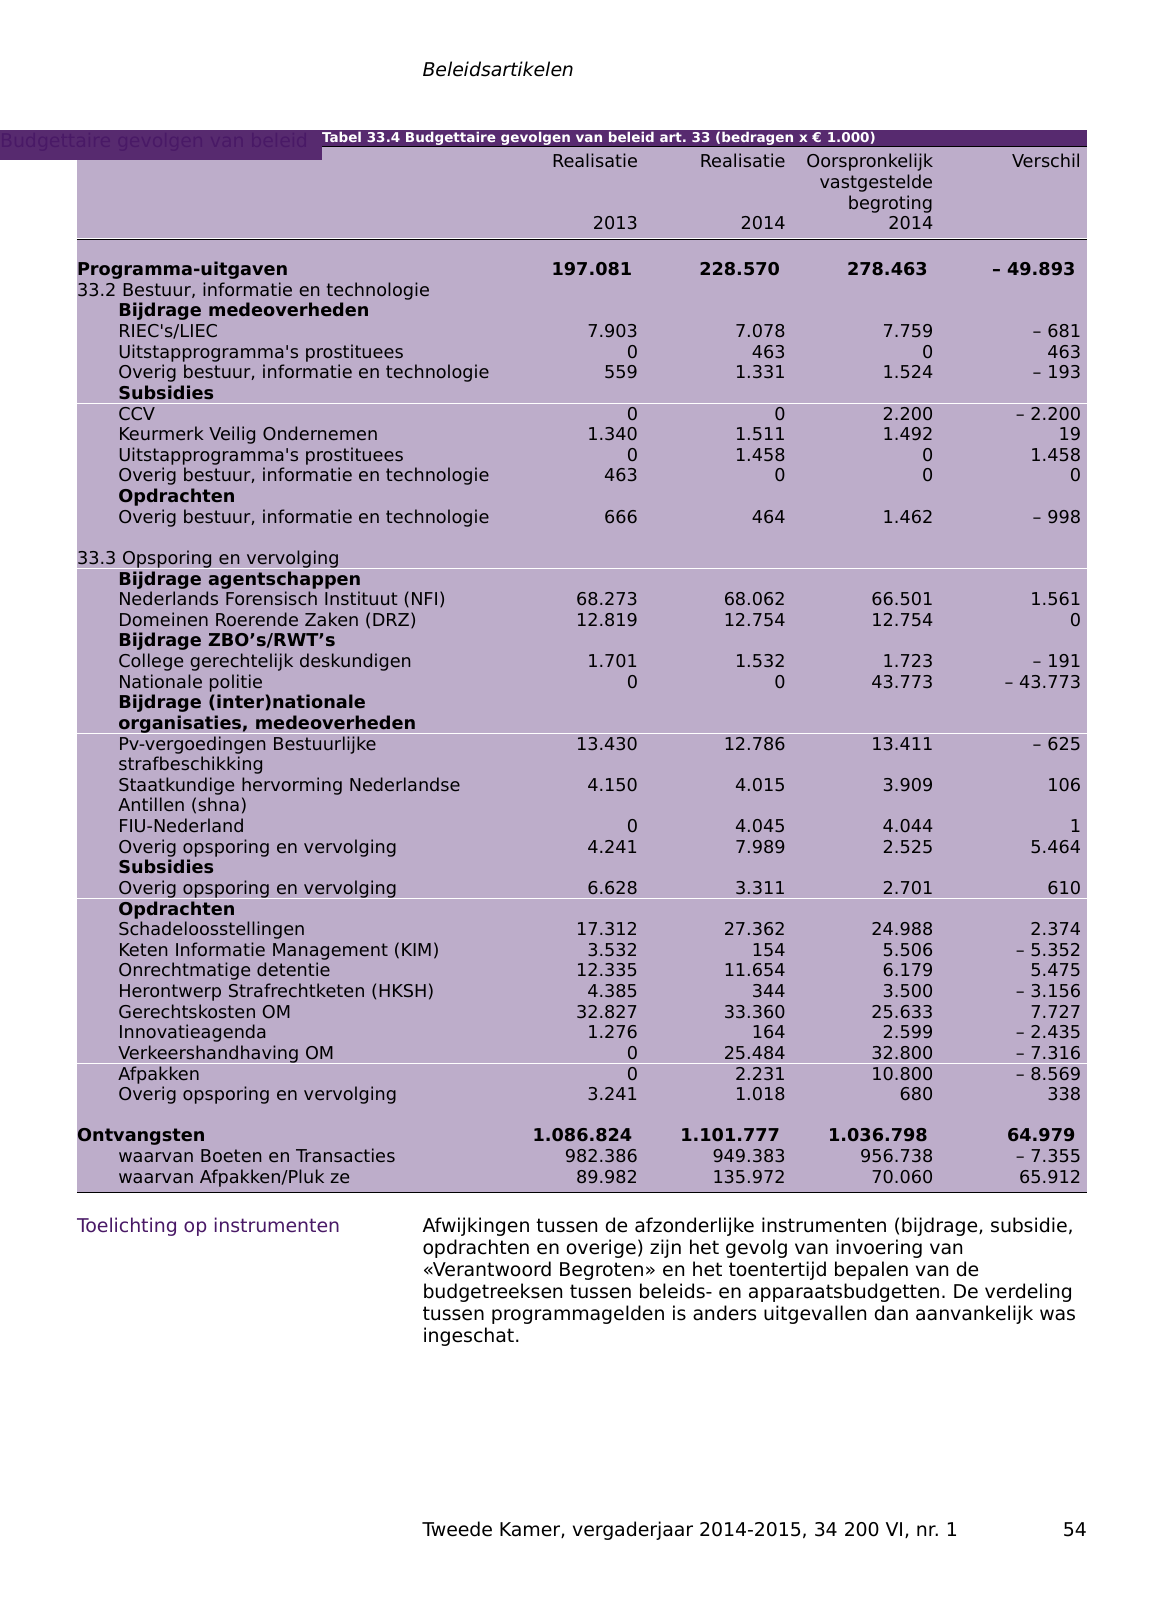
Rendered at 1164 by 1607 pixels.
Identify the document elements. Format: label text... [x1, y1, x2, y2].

table_cell 12.786 [644, 734, 791, 775]
table_cell [496, 383, 644, 403]
table_cell 956.738 [791, 1146, 939, 1167]
table_cell [112, 527, 496, 548]
table_cell [77, 981, 112, 1002]
table_cell Afpakken [112, 1064, 496, 1084]
table_cell – 2.200 [939, 404, 1087, 424]
table_cell 1.458 [939, 445, 1087, 465]
table_cell [77, 630, 112, 651]
table_cell [644, 630, 791, 651]
table_cell 2014 [644, 213, 791, 238]
table_cell Subsidies [112, 857, 496, 878]
table_cell 228.570 [644, 259, 791, 280]
table_cell 1.086.824 [496, 1125, 644, 1146]
table_cell 25.484 [644, 1043, 791, 1063]
table_cell Bijdrage medeoverheden [112, 300, 496, 321]
table_cell [77, 1146, 112, 1167]
table_cell [496, 857, 644, 878]
table_cell 2013 [496, 213, 644, 238]
table_cell [939, 692, 1087, 733]
table_cell 154 [644, 940, 791, 960]
table_cell 1.492 [791, 424, 939, 445]
table_cell 0 [496, 672, 644, 692]
table_cell – 625 [939, 734, 1087, 775]
table_cell [77, 857, 112, 878]
table_cell 1.701 [496, 651, 644, 672]
table_cell [791, 857, 939, 878]
table_cell 463 [496, 465, 644, 486]
table_cell – 3.156 [939, 981, 1087, 1002]
table_cell Domeinen Roerende Zaken (DRZ) [112, 610, 496, 630]
table_cell 25.633 [791, 1002, 939, 1022]
table_cell [77, 486, 112, 507]
table_cell 338 [939, 1084, 1087, 1105]
table_cell [939, 899, 1087, 919]
table_cell 4.241 [496, 837, 644, 857]
table_cell [644, 548, 791, 568]
table_cell [77, 816, 112, 837]
table_cell Nationale politie [112, 672, 496, 692]
table_cell Overig opsporing en vervolging [112, 878, 496, 898]
table_cell 1.532 [644, 651, 791, 672]
table_cell 12.819 [496, 610, 644, 630]
table_cell 3.500 [791, 981, 939, 1002]
table_cell 7.727 [939, 1002, 1087, 1022]
table_cell 7.078 [644, 321, 791, 342]
table_cell [77, 362, 112, 383]
table_cell 982.386 [496, 1146, 644, 1167]
table_cell 344 [644, 981, 791, 1002]
table_cell – 2.435 [939, 1022, 1087, 1043]
table_cell [77, 672, 112, 692]
table_cell Herontwerp Strafrechtketen (HKSH) [112, 981, 496, 1002]
table_cell [77, 919, 112, 940]
table_cell 0 [496, 816, 644, 837]
table_cell 0 [939, 465, 1087, 486]
table_cell Programma-uitgaven [77, 259, 496, 280]
table_cell [112, 240, 496, 259]
table_cell [77, 1084, 112, 1105]
table_cell 610 [939, 878, 1087, 898]
table_cell 2014 [791, 213, 939, 238]
table_cell 1.511 [644, 424, 791, 445]
table_cell 463 [644, 342, 791, 362]
table_cell [791, 486, 939, 507]
table_cell [77, 300, 112, 321]
table_cell – 681 [939, 321, 1087, 342]
table_cell 4.045 [644, 816, 791, 837]
table_cell Opdrachten [112, 899, 496, 919]
table_cell 68.273 [496, 589, 644, 610]
table_cell [496, 486, 644, 507]
table_cell 949.383 [644, 1146, 791, 1167]
table_cell [77, 734, 112, 775]
table_cell [77, 651, 112, 672]
table_cell [939, 630, 1087, 651]
table_cell 1.723 [791, 651, 939, 672]
table_cell 0 [496, 342, 644, 362]
table_cell [791, 383, 939, 403]
table_cell Opdrachten [112, 486, 496, 507]
table_cell 1.036.798 [791, 1125, 939, 1146]
table_cell [77, 899, 112, 919]
table_cell [939, 300, 1087, 321]
table_cell RIEC's/LIEC [112, 321, 496, 342]
table_cell Bijdrage agentschappen [112, 569, 496, 589]
table_cell [112, 213, 496, 238]
table_cell [496, 1105, 644, 1125]
table_cell 32.827 [496, 1002, 644, 1022]
table_cell [77, 342, 112, 362]
table_cell Keten Informatie Management (KIM) [112, 940, 496, 960]
table_cell – 193 [939, 362, 1087, 383]
table_cell Schadeloosstellingen [112, 919, 496, 940]
table_cell 64.979 [939, 1125, 1087, 1146]
table_cell 10.800 [791, 1064, 939, 1084]
table_cell 463 [939, 342, 1087, 362]
table_cell 24.988 [791, 919, 939, 940]
table_cell 197.081 [496, 259, 644, 280]
table_cell 680 [791, 1084, 939, 1105]
table_cell 7.759 [791, 321, 939, 342]
table_cell 1 [939, 816, 1087, 837]
table_cell 2.599 [791, 1022, 939, 1043]
table_cell 19 [939, 424, 1087, 445]
table_cell 0 [496, 404, 644, 424]
table_cell 3.241 [496, 1084, 644, 1105]
table_cell Overig bestuur, informatie en technologie [112, 465, 496, 486]
table_cell Staatkundige hervorming Nederlandse Antillen (shna) [112, 775, 496, 816]
table_cell 27.362 [644, 919, 791, 940]
table_cell 4.015 [644, 775, 791, 816]
table_cell FIU-Nederland [112, 816, 496, 837]
table_cell 106 [939, 775, 1087, 816]
table_cell [644, 569, 791, 589]
table_cell 666 [496, 507, 644, 527]
table_cell 1.018 [644, 1084, 791, 1105]
table_cell CCV [112, 404, 496, 424]
table_cell 0 [496, 1043, 644, 1063]
table_cell – 49.893 [939, 259, 1087, 280]
table_cell [644, 383, 791, 403]
table_cell Bijdrage ZBO’s/RWT’s [112, 630, 496, 651]
table_cell 33.2 Bestuur, informatie en technologie [77, 280, 496, 300]
table_cell [496, 569, 644, 589]
table_cell 3.909 [791, 775, 939, 816]
table_cell [77, 465, 112, 486]
table_cell [77, 1105, 112, 1125]
table_cell 43.773 [791, 672, 939, 692]
table_cell Bijdrage (inter)nationale organisaties, medeoverheden [112, 692, 496, 733]
table_cell Overig opsporing en vervolging [112, 1084, 496, 1105]
table_cell 13.411 [791, 734, 939, 775]
table_cell [77, 527, 112, 548]
table_cell [77, 445, 112, 465]
table_cell Nederlands Forensisch Instituut (NFI) [112, 589, 496, 610]
table_cell 13.430 [496, 734, 644, 775]
table_cell 6.628 [496, 878, 644, 898]
table_cell 164 [644, 1022, 791, 1043]
table_cell [791, 692, 939, 733]
table_cell [77, 1022, 112, 1043]
table_cell 1.462 [791, 507, 939, 527]
table_cell 0 [644, 404, 791, 424]
table_cell 3.311 [644, 878, 791, 898]
table_cell Onrechtmatige detentie [112, 960, 496, 981]
table_cell [77, 960, 112, 981]
table_cell [77, 775, 112, 816]
text Afwijkingen tussen de afzonderlijke instrumenten (bijdrage, subsidie, opdrachten en overige) zijn het gevolg van invoering van «Verantwoord Begroten» en het toentertijd bepalen van de budgetreeksen tussen beleids- en apparaatsbudgetten. De verdeling tussen programmagelden is anders uitgevallen dan aanvankelijk was ingeschat. [422, 1215, 1087, 1347]
table_cell [939, 527, 1087, 548]
table_cell [939, 240, 1087, 259]
table_cell Verschil [939, 147, 1087, 213]
table_cell 1.276 [496, 1022, 644, 1043]
table_cell waarvan Afpakken/Pluk ze [112, 1167, 496, 1192]
table_cell 12.335 [496, 960, 644, 981]
table_cell 5.506 [791, 940, 939, 960]
table_cell [791, 630, 939, 651]
table_cell 17.312 [496, 919, 644, 940]
table_cell 4.385 [496, 981, 644, 1002]
table_cell [939, 213, 1087, 238]
table_cell 68.062 [644, 589, 791, 610]
table_cell [644, 300, 791, 321]
table_cell 0 [644, 672, 791, 692]
table_cell 7.903 [496, 321, 644, 342]
table_cell [939, 383, 1087, 403]
table_cell Verkeershandhaving OM [112, 1043, 496, 1063]
text Toelichting op instrumenten [77, 1215, 399, 1237]
table_cell [77, 692, 112, 733]
table_cell [496, 300, 644, 321]
table_cell [939, 857, 1087, 878]
table_cell 2.525 [791, 837, 939, 857]
table_cell – 5.352 [939, 940, 1087, 960]
table_header Tabel 33.4 Budgettaire gevolgen van beleid art. 33 (bedragen x € 1.000) [0, 130, 1087, 160]
table_cell [77, 321, 112, 342]
table_cell 2.374 [939, 919, 1087, 940]
table_cell 2.701 [791, 878, 939, 898]
table_cell [791, 527, 939, 548]
table_cell [644, 899, 791, 919]
table_cell [77, 878, 112, 898]
table_cell 7.989 [644, 837, 791, 857]
table_cell [644, 692, 791, 733]
table_cell [112, 147, 496, 213]
table_cell [77, 424, 112, 445]
table_cell 4.150 [496, 775, 644, 816]
table_cell 5.464 [939, 837, 1087, 857]
table_cell [644, 1105, 791, 1125]
table_cell [77, 610, 112, 630]
table_cell 33.3 Opsporing en vervolging [77, 548, 496, 568]
table_cell [791, 240, 939, 259]
table_cell 4.044 [791, 816, 939, 837]
table_cell 5.475 [939, 960, 1087, 981]
table_cell [644, 240, 791, 259]
table_cell [939, 1105, 1087, 1125]
table_cell 11.654 [644, 960, 791, 981]
table_cell 70.060 [791, 1167, 939, 1192]
table_cell [77, 589, 112, 610]
table_cell waarvan Boeten en Transacties [112, 1146, 496, 1167]
table_cell – 8.569 [939, 1064, 1087, 1084]
table_cell [77, 213, 112, 238]
table_cell [644, 527, 791, 548]
table_cell 12.754 [644, 610, 791, 630]
table_cell 1.331 [644, 362, 791, 383]
table_cell – 191 [939, 651, 1087, 672]
table_cell Subsidies [112, 383, 496, 403]
table_cell Oorspronkelijk vastgestelde begroting [791, 147, 939, 213]
table_cell 0 [791, 445, 939, 465]
table_cell [939, 569, 1087, 589]
table_cell [77, 837, 112, 857]
table_cell [496, 548, 644, 568]
table_cell [939, 548, 1087, 568]
table_cell 464 [644, 507, 791, 527]
table_cell [496, 280, 644, 300]
table_cell [791, 569, 939, 589]
table_cell Innovatieagenda [112, 1022, 496, 1043]
table_cell Uitstapprogramma's prostituees [112, 445, 496, 465]
table_cell [644, 280, 791, 300]
table_cell [496, 527, 644, 548]
table_cell [496, 899, 644, 919]
table_cell Pv-vergoedingen Bestuurlijke strafbeschikking [112, 734, 496, 775]
table_cell 0 [939, 610, 1087, 630]
table_cell [77, 1064, 112, 1084]
table_cell 0 [644, 465, 791, 486]
table_cell – 998 [939, 507, 1087, 527]
table_cell Gerechtskosten OM [112, 1002, 496, 1022]
table_cell [77, 507, 112, 527]
table_cell [77, 569, 112, 589]
table_cell Realisatie [496, 147, 644, 213]
table_cell 1.561 [939, 589, 1087, 610]
table_cell [77, 1002, 112, 1022]
table_cell 66.501 [791, 589, 939, 610]
table_cell [496, 692, 644, 733]
table_cell 0 [791, 342, 939, 362]
table_cell [791, 280, 939, 300]
table_cell 135.972 [644, 1167, 791, 1192]
table_cell Uitstapprogramma's prostituees [112, 342, 496, 362]
table_cell 0 [496, 445, 644, 465]
table_cell [77, 1043, 112, 1063]
table_cell Realisatie [644, 147, 791, 213]
table_cell [77, 240, 112, 259]
table_cell 33.360 [644, 1002, 791, 1022]
table_cell [939, 280, 1087, 300]
table_cell [644, 486, 791, 507]
table_cell College gerechtelijk deskundigen [112, 651, 496, 672]
table_cell [791, 1105, 939, 1125]
table_cell [77, 383, 112, 403]
table_cell 6.179 [791, 960, 939, 981]
table_cell 0 [791, 465, 939, 486]
table_cell 89.982 [496, 1167, 644, 1192]
table_cell 559 [496, 362, 644, 383]
table_cell 1.101.777 [644, 1125, 791, 1146]
table_cell 1.524 [791, 362, 939, 383]
table_cell 32.800 [791, 1043, 939, 1063]
table_cell [77, 404, 112, 424]
table_cell – 7.316 [939, 1043, 1087, 1063]
table_cell [496, 630, 644, 651]
table_cell [77, 1167, 112, 1192]
table_cell Overig bestuur, informatie en technologie [112, 507, 496, 527]
table_cell 278.463 [791, 259, 939, 280]
table_cell 2.200 [791, 404, 939, 424]
table_cell [112, 1105, 496, 1125]
table_cell – 7.355 [939, 1146, 1087, 1167]
table_cell [77, 940, 112, 960]
table_cell 3.532 [496, 940, 644, 960]
table_cell 0 [496, 1064, 644, 1084]
table_cell 1.458 [644, 445, 791, 465]
table_cell [496, 240, 644, 259]
table_cell 65.912 [939, 1167, 1087, 1192]
table_cell 2.231 [644, 1064, 791, 1084]
table_cell – 43.773 [939, 672, 1087, 692]
table_cell [791, 899, 939, 919]
table_cell Keurmerk Veilig Ondernemen [112, 424, 496, 445]
table_cell [644, 857, 791, 878]
table_cell [939, 486, 1087, 507]
table_cell Ontvangsten [77, 1125, 496, 1146]
table_cell Overig bestuur, informatie en technologie [112, 362, 496, 383]
table_cell [791, 300, 939, 321]
table_cell 12.754 [791, 610, 939, 630]
table_cell [791, 548, 939, 568]
table_cell [77, 160, 112, 213]
table_cell 1.340 [496, 424, 644, 445]
table_cell Overig opsporing en vervolging [112, 837, 496, 857]
